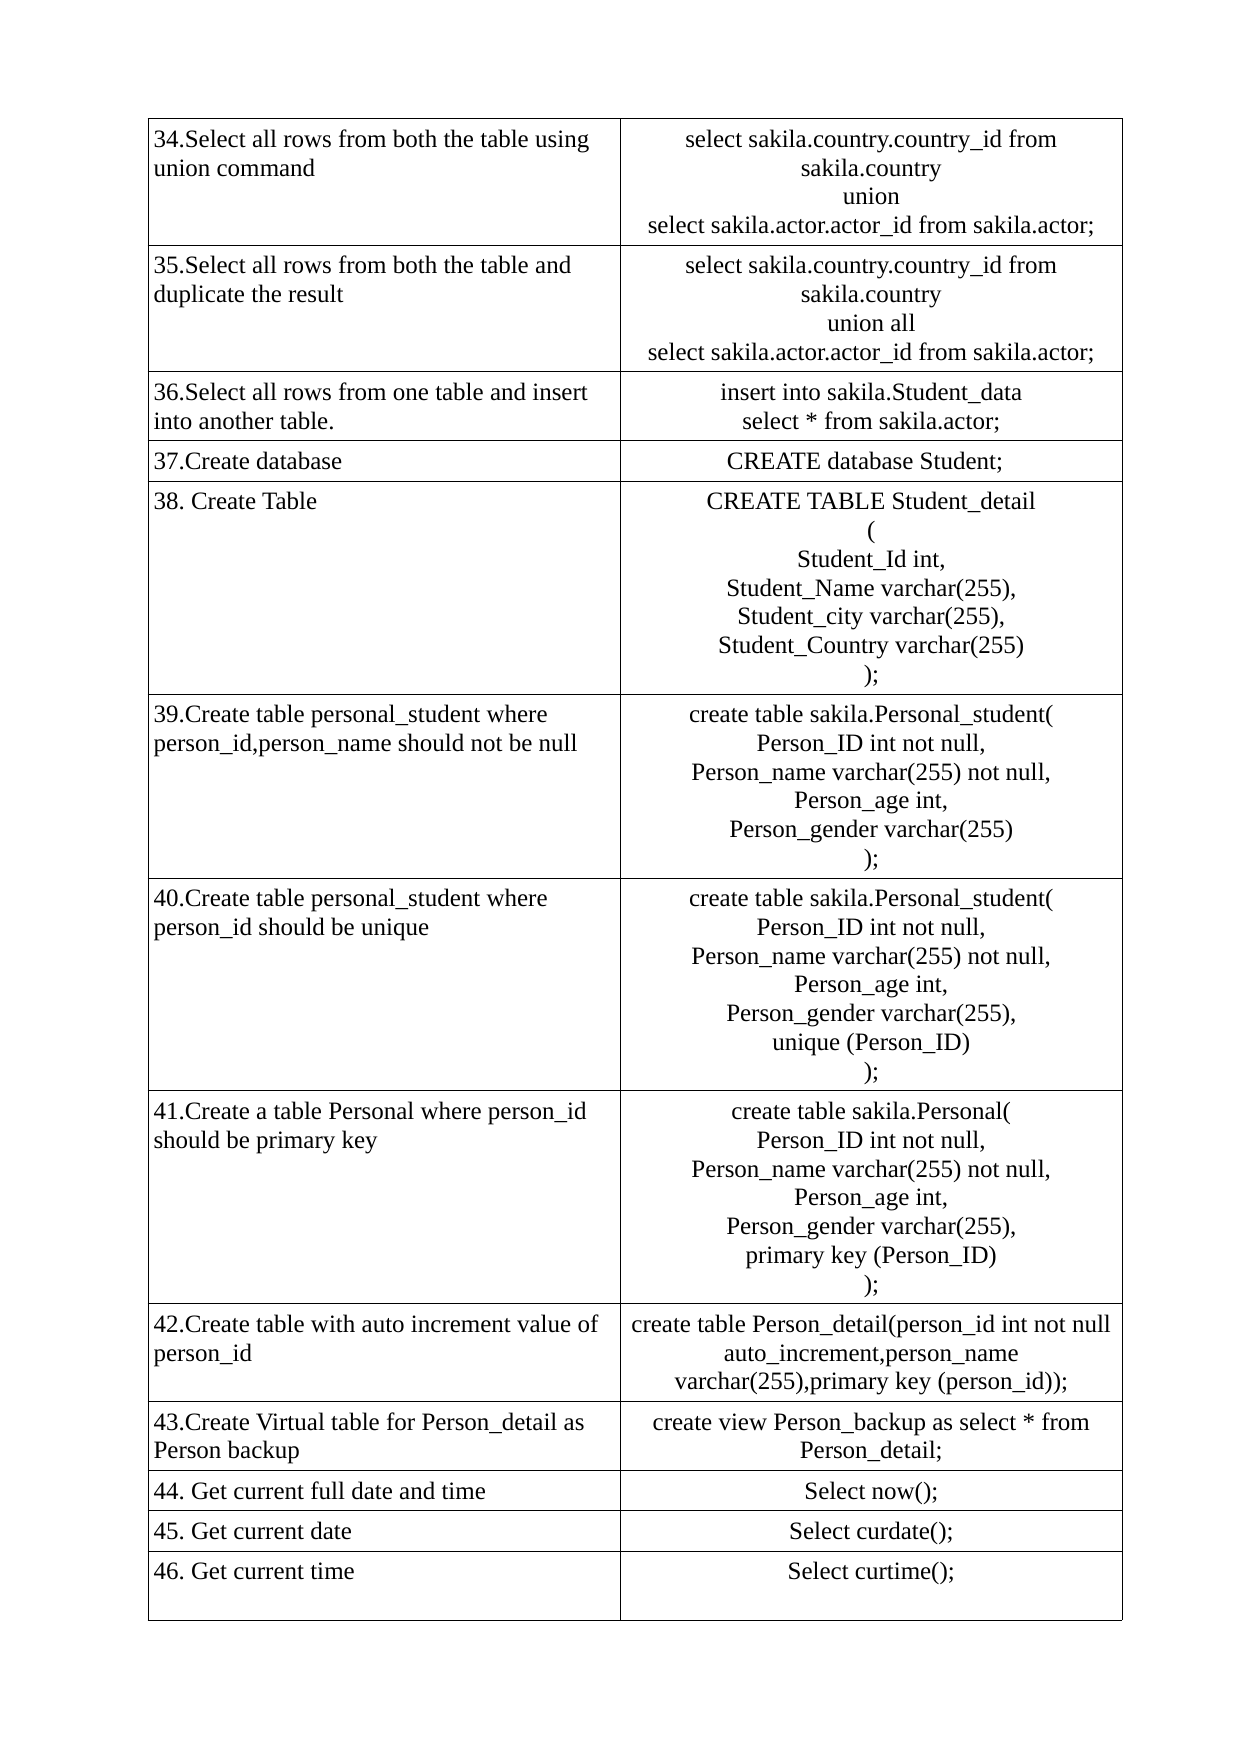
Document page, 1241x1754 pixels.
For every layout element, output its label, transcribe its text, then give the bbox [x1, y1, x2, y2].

table_cell create table Person_detail(person_id int not null auto_increment,person_name varchar(255),primary key (person_id)); [621, 1304, 1122, 1401]
table_cell CREATE TABLE Student_detail ( Student_Id int, Student_Name varchar(255), Student_city varchar(255), Student_Country varchar(255) ); [621, 482, 1122, 693]
table_cell 42.Create table with auto increment value of person_id [149, 1304, 620, 1401]
table_cell create table sakila.Personal_student( Person_ID int not null, Person_name varchar(255) not null, Person_age int, Person_gender varchar(255), unique (Person_ID) ); [621, 879, 1122, 1090]
table_cell create table sakila.Personal_student( Person_ID int not null, Person_name varchar(255) not null, Person_age int, Person_gender varchar(255) ); [621, 695, 1122, 877]
table_cell 38. Create Table [149, 482, 620, 693]
table_cell 39.Create table personal_student where person_id,person_name should not be null [149, 695, 620, 877]
table_cell insert into sakila.Student_data select * from sakila.actor; [621, 372, 1122, 440]
table_cell Select curtime(); [621, 1552, 1122, 1620]
table_cell CREATE database Student; [621, 441, 1122, 481]
table_cell 36.Select all rows from one table and insert into another table. [149, 372, 620, 440]
table_cell create table sakila.Personal( Person_ID int not null, Person_name varchar(255) not null, Person_age int, Person_gender varchar(255), primary key (Person_ID) ); [621, 1091, 1122, 1303]
table_cell Select now(); [621, 1471, 1122, 1510]
table_cell 44. Get current full date and time [149, 1471, 620, 1510]
table_cell 37.Create database [149, 441, 620, 481]
table_cell Select curdate(); [621, 1511, 1122, 1551]
table_cell 40.Create table personal_student where person_id should be unique [149, 879, 620, 1090]
table_cell select sakila.country.country_id from sakila.country union all select sakila.actor.actor_id from sakila.actor; [621, 246, 1122, 371]
table_cell 35.Select all rows from both the table and duplicate the result [149, 246, 620, 371]
table_cell 46. Get current time [149, 1552, 620, 1620]
table_cell create view Person_backup as select * from Person_detail; [621, 1402, 1122, 1470]
table_cell select sakila.country.country_id from sakila.country union select sakila.actor.actor_id from sakila.actor; [621, 119, 1122, 245]
table_cell 43.Create Virtual table for Person_detail as Person backup [149, 1402, 620, 1470]
table_cell 41.Create a table Personal where person_id should be primary key [149, 1091, 620, 1303]
table_cell 34.Select all rows from both the table using union command [149, 119, 620, 245]
table_cell 45. Get current date [149, 1511, 620, 1551]
